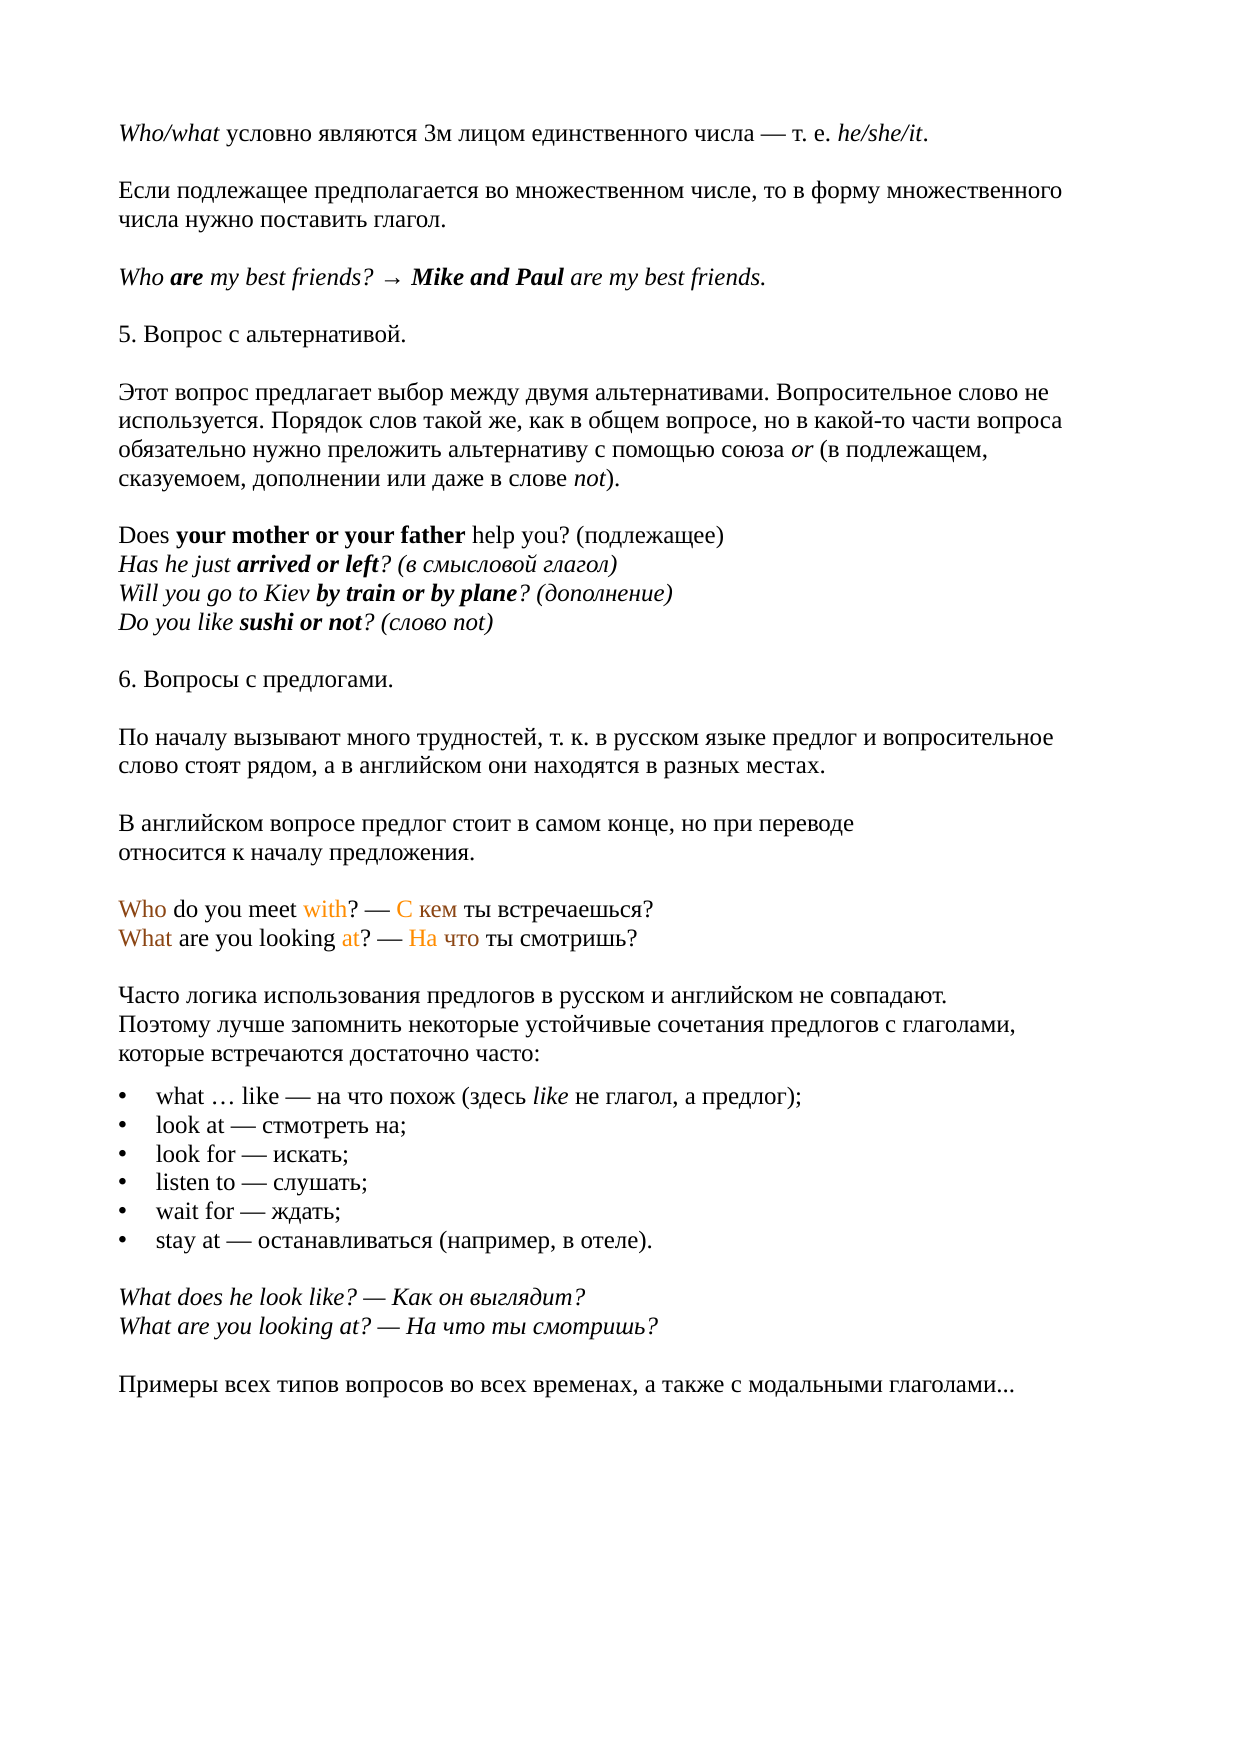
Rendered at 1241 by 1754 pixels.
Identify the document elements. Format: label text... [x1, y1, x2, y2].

text Has he just arrived or left? (в смысловой глагол) [118, 549, 1122, 578]
text What are you looking at? — На что ты смотришь? [118, 923, 1122, 952]
text Примеры всех типов вопросов во всех временах, а также с модальными глаголами... [118, 1369, 1122, 1397]
text Will you go to Kiev by train or by plane? (дополнение) [118, 578, 1122, 607]
text Этот вопрос предлагает выбор между двумя альтернативами. Вопросительное слово не используется. Порядок слов такой же, как в общем вопросе, но в какой-то части вопроса обязательно нужно преложить альтернативу с помощью союза or (в подлежащем, сказуемоем, дополнении или даже в слове not). [118, 377, 1122, 492]
text What are you looking at? — На что ты смотришь? [118, 1311, 1122, 1340]
text Часто логика использования предлогов в русском и английском не совпадают. [118, 981, 1122, 1009]
text 5. Вопрос с альтернативой. [118, 319, 1122, 348]
text Who are my best friends? → Mike and Paul are my best friends. [118, 262, 1122, 291]
text Who do you meet with? — С кем ты встречаешься? [118, 894, 1122, 923]
text Does your mother or your father help you? (подлежащее) [118, 521, 1122, 549]
text которые встречаются достаточно часто: [118, 1038, 1122, 1067]
list listen to — слушать; [118, 1167, 1122, 1196]
text относится к началу предложения. [118, 837, 1122, 866]
list what … like — на что похож (здесь like не глагол, а предлог); [118, 1081, 1122, 1110]
text В английском вопросе предлог стоит в самом конце, но при переводе [118, 808, 1122, 837]
text Do you like sushi or not? (слово not) [118, 607, 1122, 636]
list stay at — останавливаться (например, в отеле). [118, 1225, 1122, 1254]
text 6. Вопросы с предлогами. [118, 664, 1122, 693]
list look at — стмотреть на; [118, 1110, 1122, 1139]
text Who/what условно являются 3м лицом единственного числа — т. е. he/she/it. [118, 118, 1122, 147]
list look for — искать; [118, 1139, 1122, 1167]
text Если подлежащее предполагается во множественном числе, то в форму множественного числа нужно поставить глагол. [118, 176, 1122, 233]
text What does he look like? — Как он выглядит? [118, 1282, 1122, 1311]
text По началу вызывают много трудностей, т. к. в русском языке предлог и вопросительное [118, 722, 1122, 751]
text Поэтому лучше запомнить некоторые устойчивые сочетания предлогов с глаголами, [118, 1009, 1122, 1038]
list wait for — ждать; [118, 1196, 1122, 1225]
text слово стоят рядом, а в английском они находятся в разных местах. [118, 751, 1122, 779]
